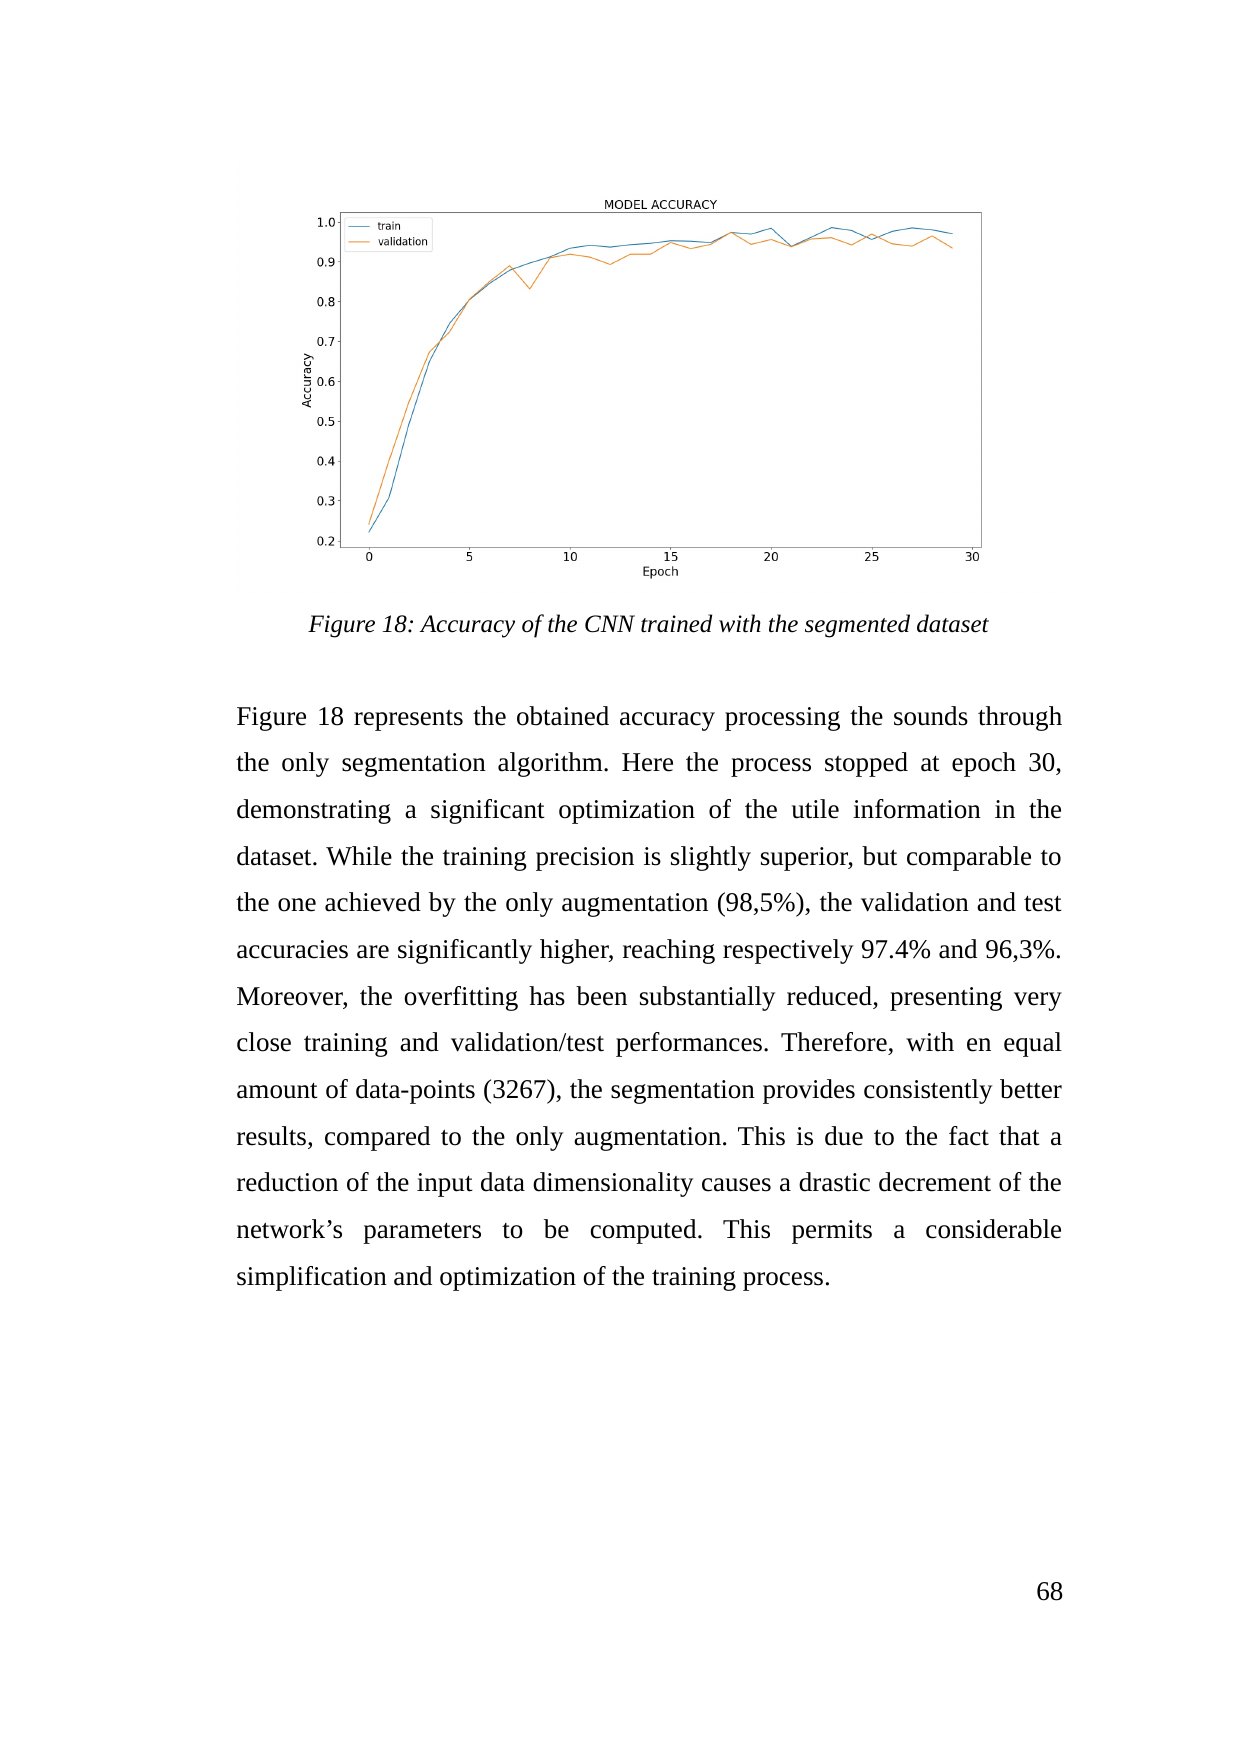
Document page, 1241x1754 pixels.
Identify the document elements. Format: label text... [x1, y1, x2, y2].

picture [236, 160, 1063, 595]
text Figure 18: Accuracy of the CNN trained with the segmented dataset [236, 595, 1063, 638]
text Figure 18 represents the obtained accuracy processing the sounds through the only segmentation algorithm. Here the process stopped at epoch 30, demonstrating a significant optimization of the utile information in the dataset. While the training precision is slightly superior, but comparable to the one achieved by the only augmentation (98,5%), the validation and test accuracies are significantly higher, reaching respectively 97.4% and 96,3%. Moreover, the overfitting has been substantially reduced, presenting very close training and validation/test performances. Therefore, with en equal amount of data-points (3267), the segmentation provides consistently better results, compared to the only augmentation. This is due to the fact that a reduction of the input data dimensionality causes a drastic decrement of the network’s parameters to be computed. This permits a considerable simplification and optimization of the training process. [236, 700, 1063, 1291]
